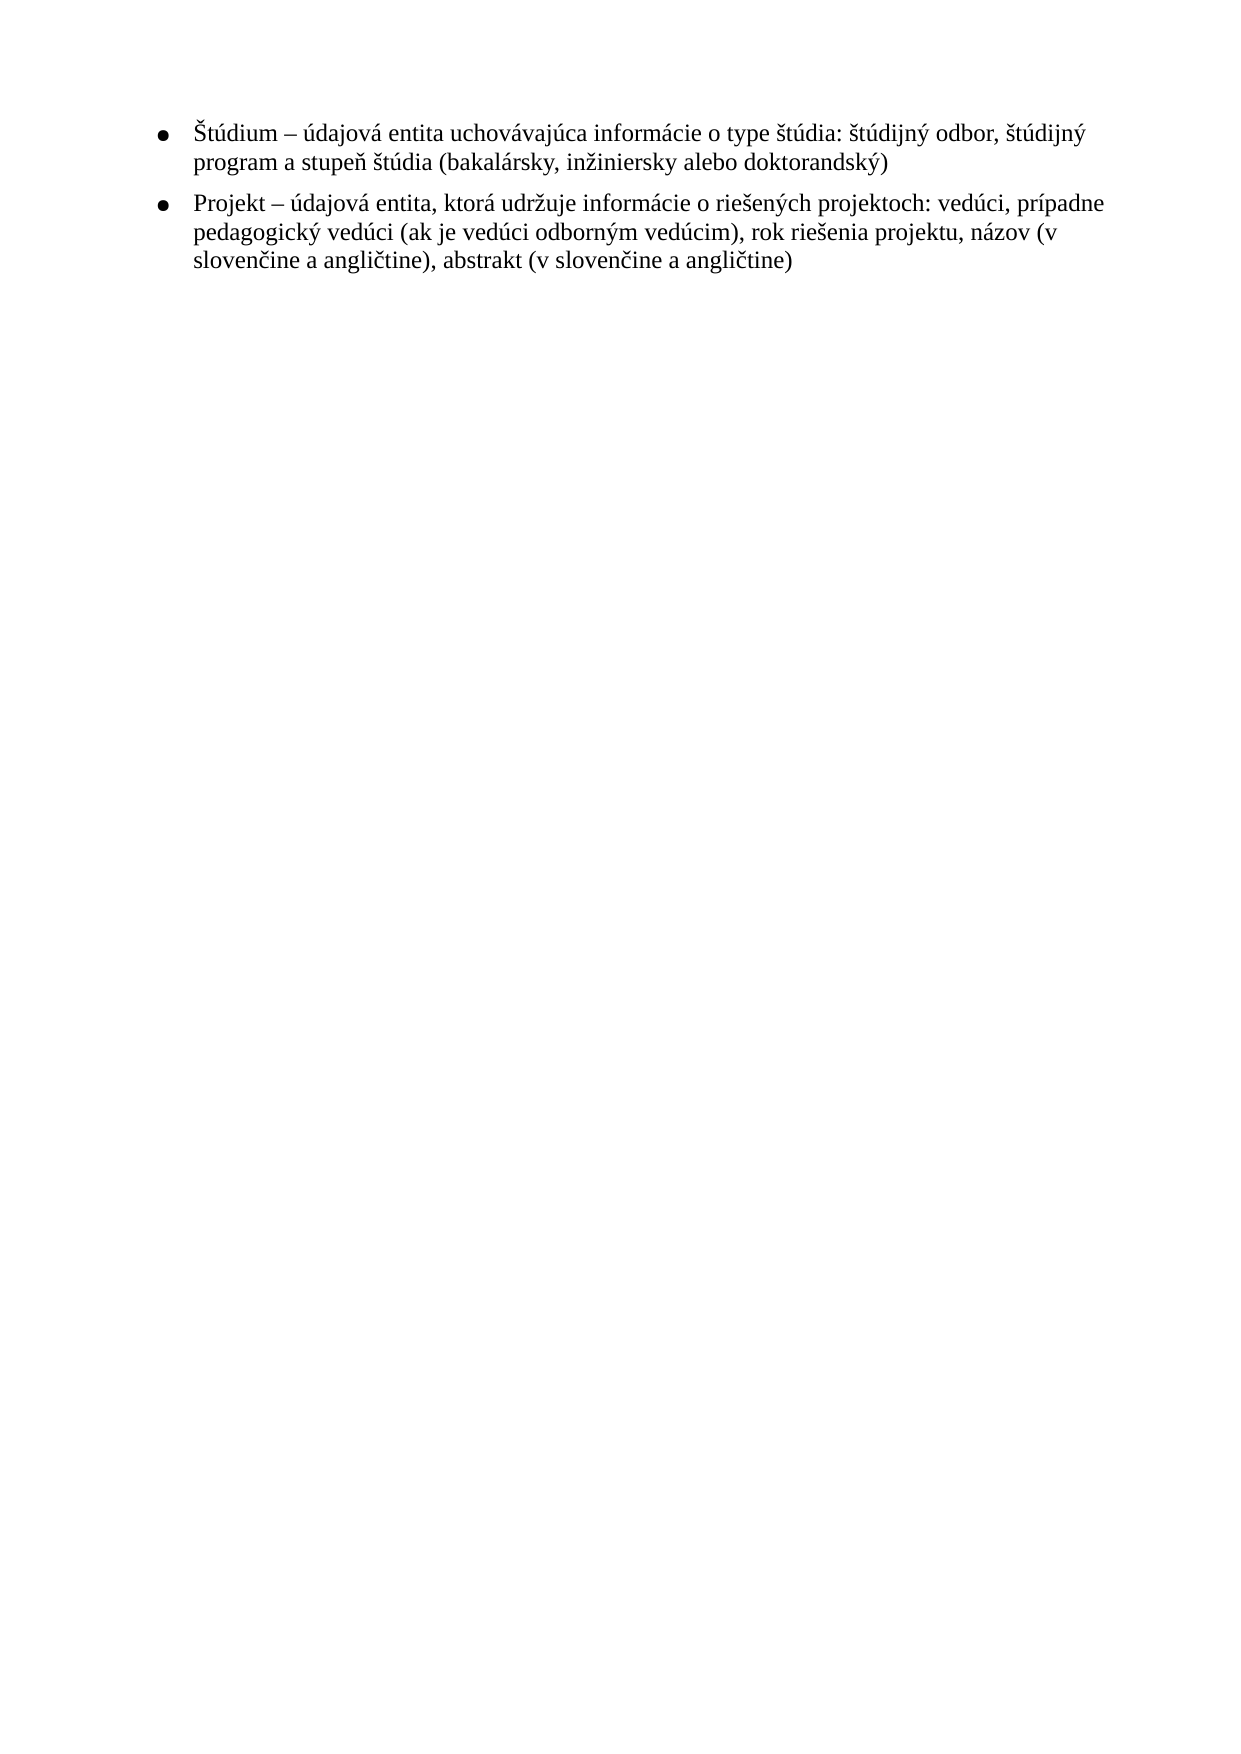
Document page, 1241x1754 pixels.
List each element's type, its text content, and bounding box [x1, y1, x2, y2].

list Projekt – údajová entita, ktorá udržuje informácie o riešených projektoch: vedúci, prípadne pedagogický vedúci (ak je vedúci odborným vedúcim), rok riešenia projektu, názov (v slovenčine a angličtine), abstrakt (v slovenčine a angličtine) [156, 188, 1122, 274]
list Štúdium – údajová entita uchovávajúca informácie o type štúdia: štúdijný odbor, štúdijný program a stupeň štúdia (bakalársky, inžiniersky alebo doktorandský) [156, 118, 1122, 176]
